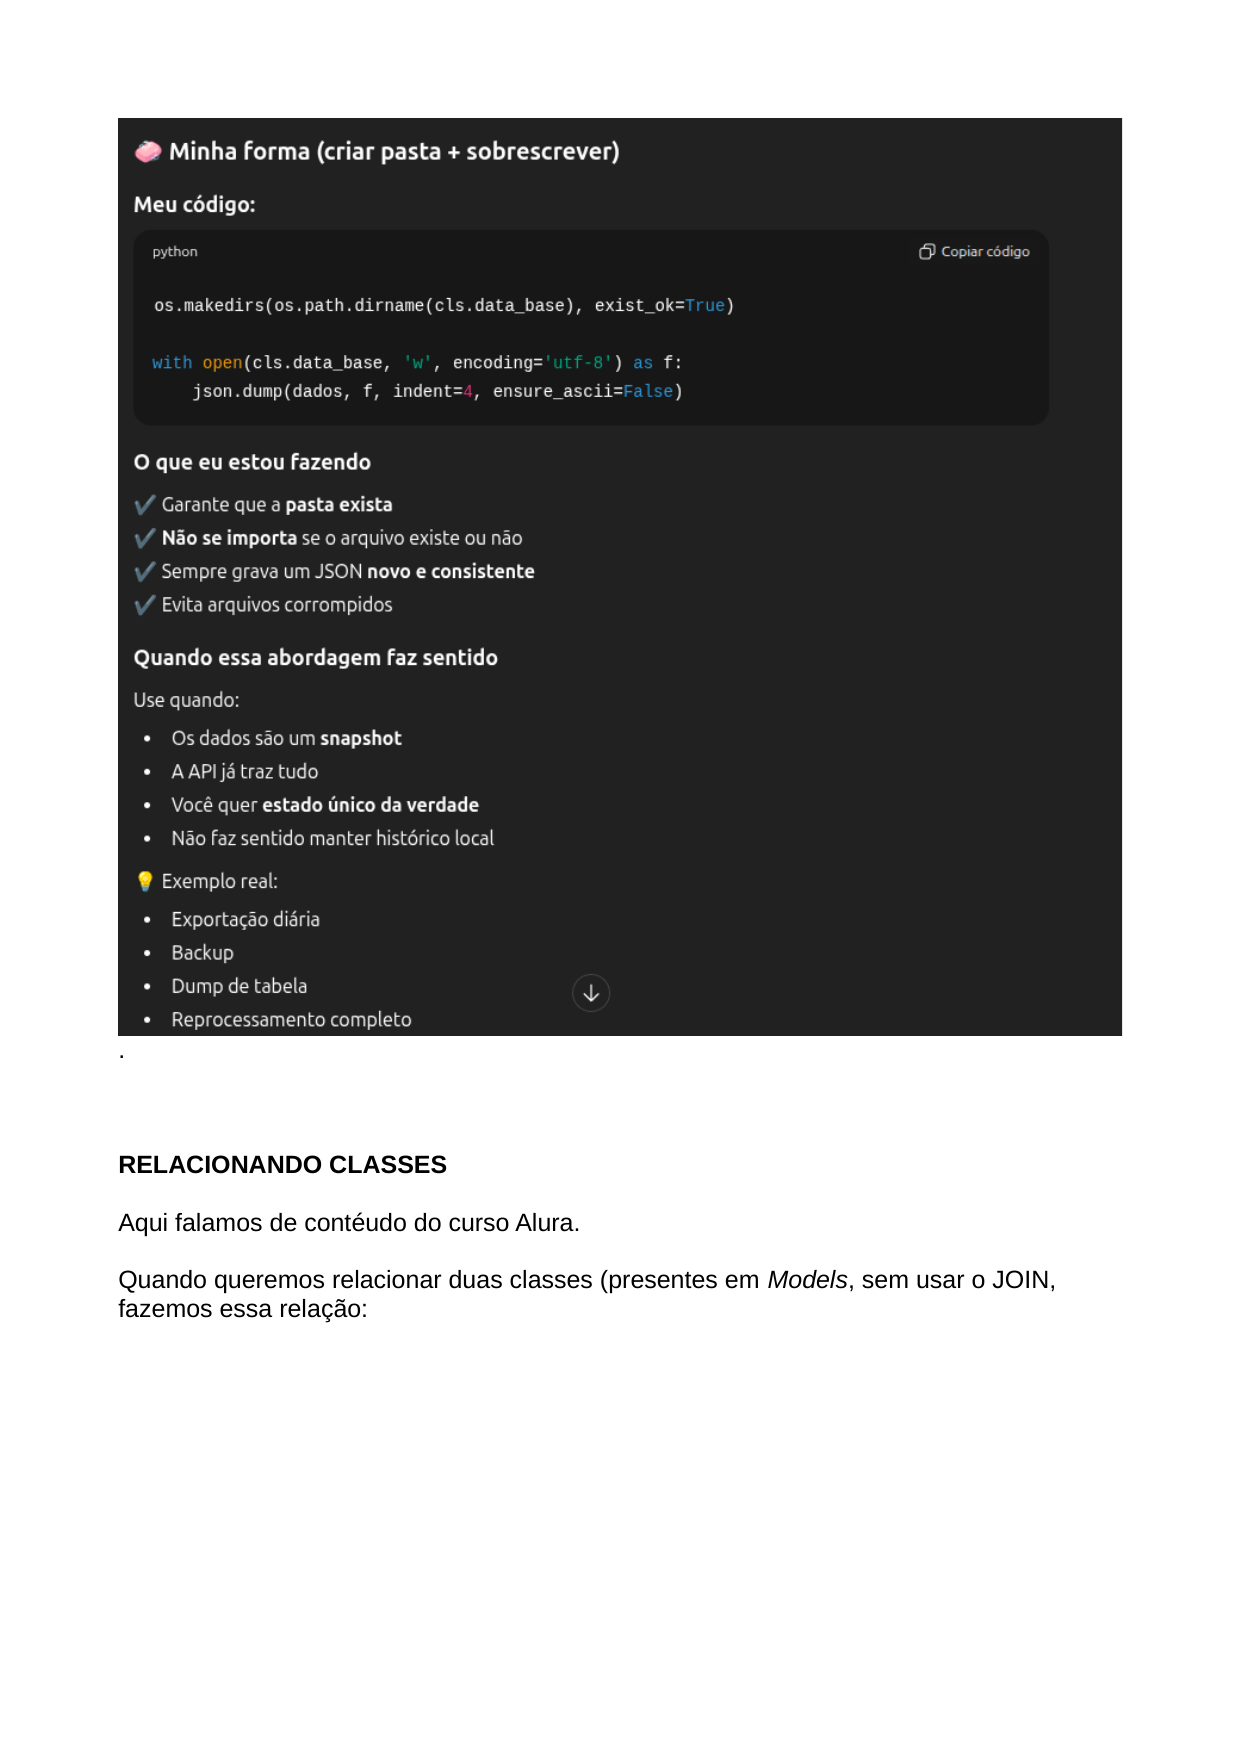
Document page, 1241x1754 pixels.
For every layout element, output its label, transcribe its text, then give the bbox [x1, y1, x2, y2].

text Quando queremos relacionar duas classes (presentes em Models, sem usar o JOIN, fazemos essa relação: [118, 1265, 1122, 1323]
picture [118, 118, 1123, 1036]
text RELACIONANDO CLASSES [118, 1150, 1122, 1179]
text . [118, 1036, 1122, 1064]
text Aqui falamos de contéudo do curso Alura. [118, 1208, 1122, 1236]
